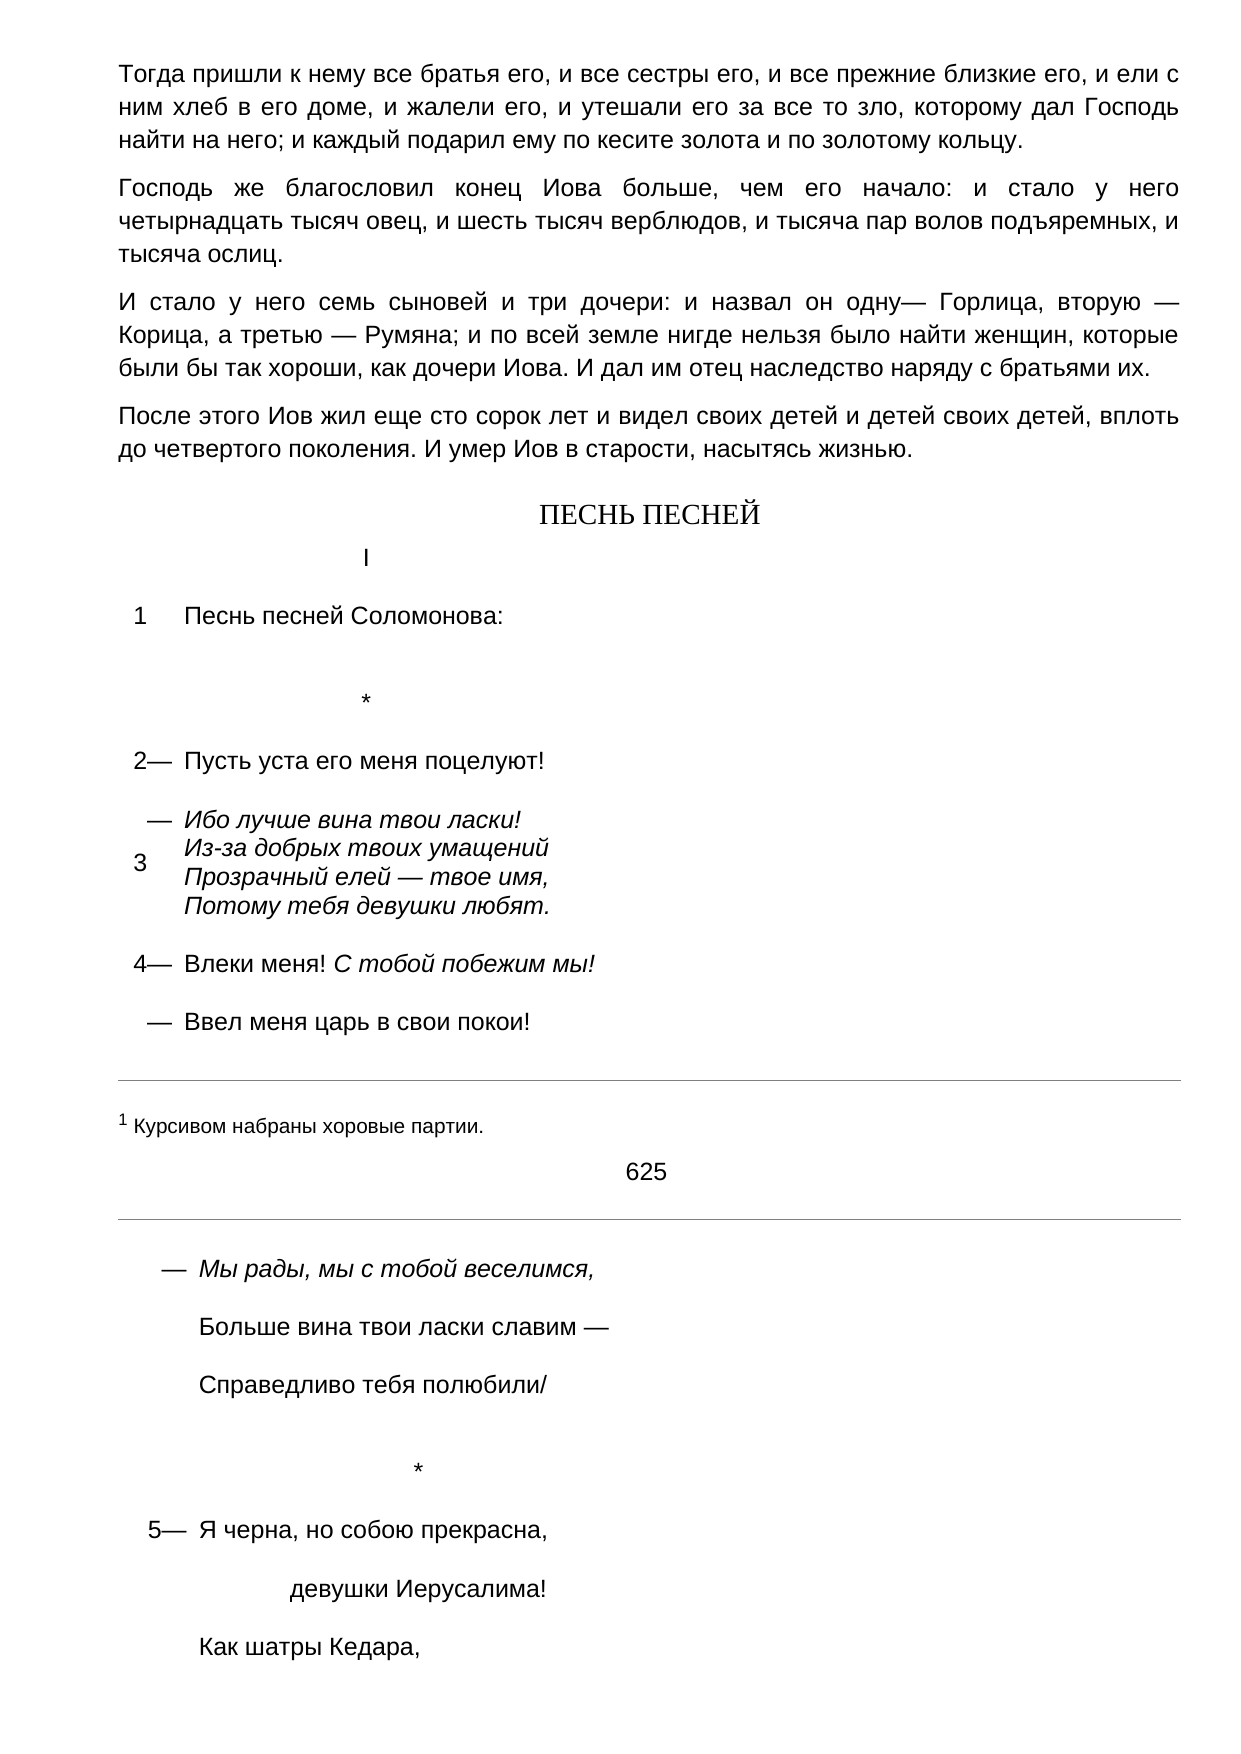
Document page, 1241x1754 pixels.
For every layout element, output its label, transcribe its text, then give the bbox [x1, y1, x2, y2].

table_cell Пусть уста его меня поцелуют! [184, 746, 621, 804]
table_header — [161, 1254, 198, 1312]
table_cell * [118, 659, 621, 746]
table_cell Больше вина твои ласки славим — [199, 1312, 725, 1370]
table_cell * [118, 1429, 725, 1516]
table_cell [161, 1632, 198, 1690]
table_cell Ибо лучше вина твои ласки! Из-за добрых твоих умащений Прозрачный елей — твое имя, Потому тебя девушки любят. [184, 805, 621, 949]
text 625 [118, 1157, 1181, 1186]
text После этого Иов жил еще сто сорок лет и видел своих детей и детей своих детей, вплоть до четвертого поколения. И умер Иов в старости, насытясь жизнью. [118, 401, 1181, 463]
table_cell Песнь песней Соломонова: [184, 601, 621, 659]
table_cell 5 [118, 1516, 161, 1574]
table_cell [118, 1007, 147, 1066]
table_cell [118, 1632, 161, 1690]
text Господь же благословил конец Иова больше, чем его начало: и стало у него четырнадцать тысяч овец, и шесть тысяч верблюдов, и тысяча пар волов подъяремных, и тысяча ослиц. [118, 173, 1181, 268]
table_cell — [147, 805, 184, 949]
table_cell — [147, 1007, 184, 1066]
table_cell [118, 1370, 161, 1428]
table_cell девушки Иерусалима! [118, 1574, 725, 1632]
table_cell — [161, 1516, 198, 1574]
table_cell [161, 1312, 198, 1370]
table_cell — [147, 949, 184, 1007]
table_cell — [147, 746, 184, 804]
table_cell Влеки меня! С тобой побежим мы! [184, 949, 621, 1007]
text И стало у него семь сыновей и три дочери: и назвал он одну— Горлица, вторую — Корица, а третью — Румяна; и по всей земле нигде нельзя было найти женщин, которые были бы так хороши, как дочери Иова. И дал им отец наследство наряду с братьями их. [118, 287, 1181, 382]
table_cell Справедливо тебя полюбили/ [199, 1370, 725, 1428]
subtitle ПЕСНЬ ПЕСНЕЙ [118, 497, 1181, 530]
table_header Мы рады, мы с тобой веселимся, [199, 1254, 725, 1312]
table_cell Ввел меня царь в свои покои! [184, 1007, 621, 1066]
table_cell Я черна, но собою прекрасна, [199, 1516, 725, 1574]
table_cell 1 [118, 601, 147, 659]
table_header [118, 1254, 161, 1312]
table_cell 2 [118, 746, 147, 804]
table_cell 3 [118, 805, 147, 949]
table_cell [161, 1370, 198, 1428]
table_cell Как шатры Кедара, [199, 1632, 725, 1690]
table_cell [147, 601, 184, 659]
table_cell 4 [118, 949, 147, 1007]
table_cell [118, 1312, 161, 1370]
text 1 Курсивом набраны хоровые партии. [118, 1110, 1181, 1138]
table_header I [118, 543, 621, 601]
text Тогда пришли к нему все братья его, и все сестры его, и все прежние близкие его, и ели с ним хлеб в его доме, и жалели его, и утешали его за все то зло, которому дал Господь найти на него; и каждый подарил ему по кесите золота и по золотому кольцу. [118, 59, 1181, 154]
